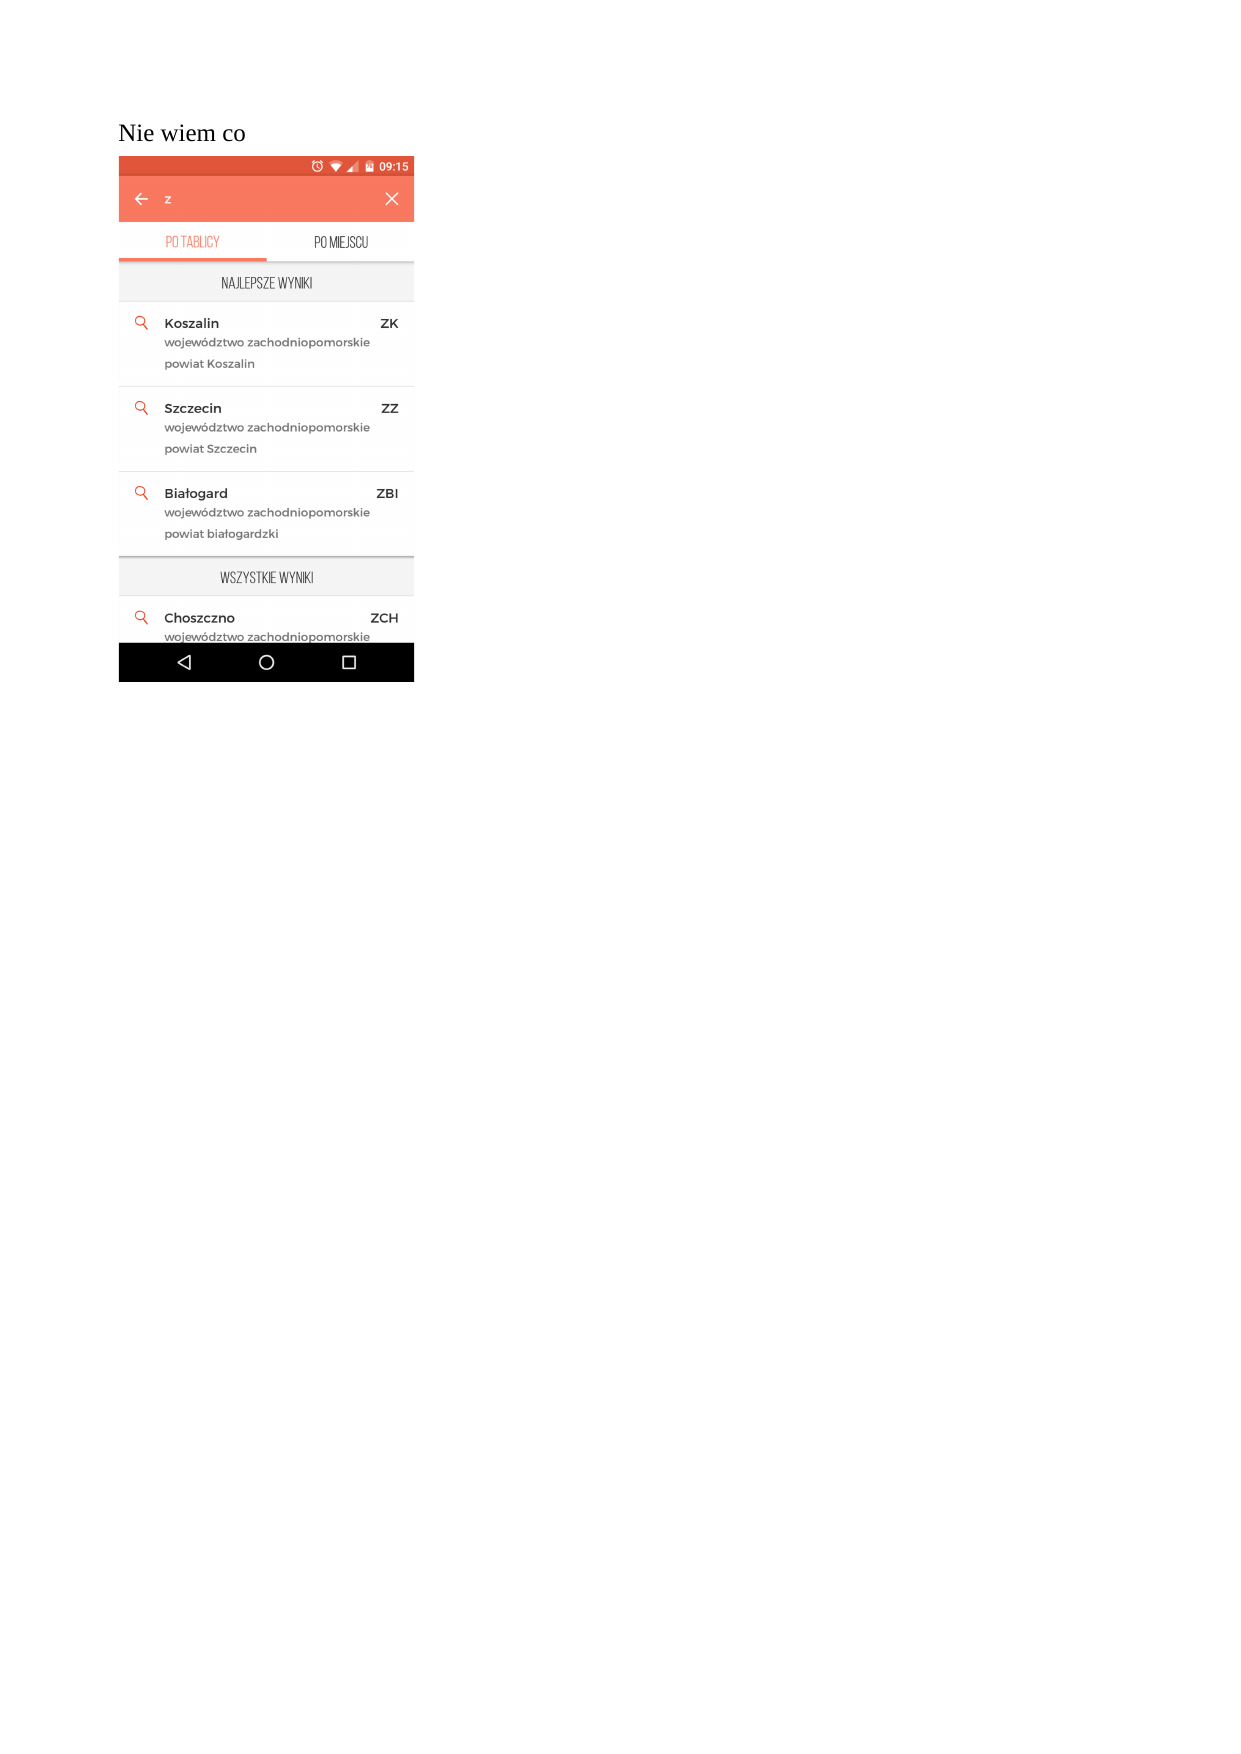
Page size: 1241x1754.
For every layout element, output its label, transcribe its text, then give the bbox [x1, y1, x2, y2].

text Nie wiem co [118, 118, 1122, 147]
picture [118, 156, 415, 682]
